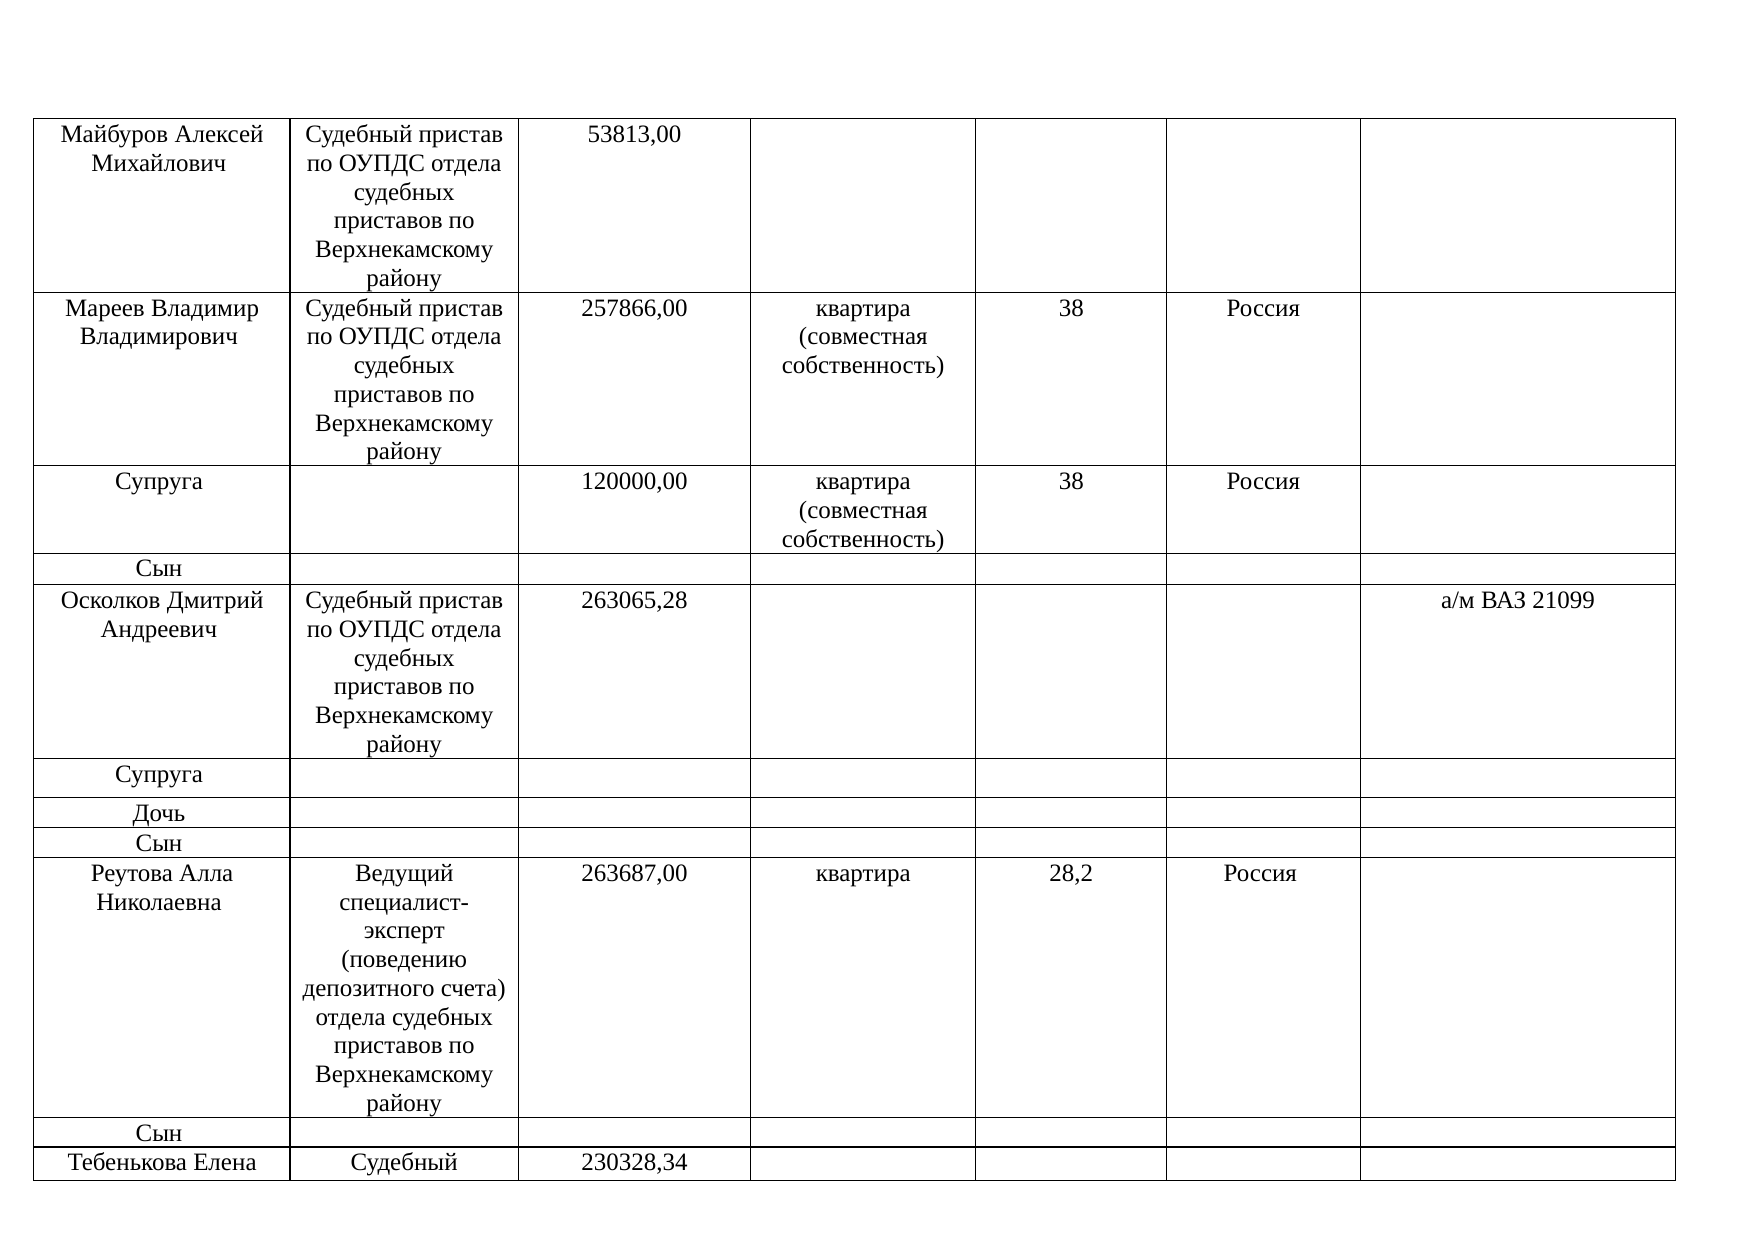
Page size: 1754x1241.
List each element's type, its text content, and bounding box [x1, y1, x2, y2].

table_cell Сын [34, 1118, 289, 1146]
table_cell [29, 827, 33, 857]
table_cell [976, 554, 1166, 584]
table_cell [29, 292, 33, 465]
table_cell 28,2 [976, 858, 1166, 1117]
table_cell [1680, 857, 1686, 1117]
table_cell [1676, 465, 1680, 552]
table_cell Майбуров Алексей Михайлович [34, 119, 289, 292]
table_cell [1361, 554, 1675, 584]
table_cell [29, 553, 33, 584]
table_cell Россия [1167, 466, 1360, 552]
table_cell [291, 828, 518, 857]
table_cell 263065,28 [519, 585, 750, 758]
table_cell [976, 798, 1166, 827]
table_cell [519, 759, 750, 797]
table_cell [751, 759, 975, 797]
table_cell [29, 465, 33, 552]
table_cell Осколков Дмитрий Андреевич [34, 585, 289, 758]
table_cell [976, 1148, 1166, 1180]
table_cell [1167, 1118, 1360, 1146]
table_cell [29, 1146, 33, 1180]
table_cell 53813,00 [519, 119, 750, 292]
table_cell [1680, 758, 1686, 797]
table_cell [1676, 758, 1680, 797]
table_cell [976, 759, 1166, 797]
table_cell 230328,34 [519, 1148, 750, 1180]
table_cell 38 [976, 466, 1166, 552]
table_cell [291, 759, 518, 797]
table_cell [519, 798, 750, 827]
table_cell [1361, 466, 1675, 552]
table_cell [519, 554, 750, 584]
table_cell Судебный пристав по ОУПДС отдела судебных приставов по Верхнекамскому району [291, 293, 518, 465]
table_cell [291, 1118, 518, 1146]
table_cell Сын [34, 554, 289, 584]
table_cell [1167, 798, 1360, 827]
table_cell [1676, 827, 1680, 857]
table_cell [976, 1118, 1166, 1146]
table_cell [29, 797, 33, 827]
table_cell 120000,00 [519, 466, 750, 552]
table_cell Дочь [34, 798, 289, 827]
table_cell [1680, 797, 1686, 827]
table_cell [519, 1118, 750, 1146]
table_cell [1680, 118, 1686, 292]
table_cell [1676, 797, 1680, 827]
table_cell [1680, 1117, 1686, 1146]
table_cell [1361, 858, 1675, 1117]
table_cell [1361, 293, 1675, 465]
table_cell [751, 1118, 975, 1146]
table_cell [751, 119, 975, 292]
table_cell [751, 554, 975, 584]
table_cell Судебный пристав по ОУПДС отдела судебных приставов по Верхнекамскому району [291, 119, 518, 292]
table_cell Судебный [291, 1148, 518, 1180]
table_cell Судебный пристав по ОУПДС отдела судебных приставов по Верхнекамскому району [291, 585, 518, 758]
table_cell [976, 828, 1166, 857]
table_cell квартира [751, 858, 975, 1117]
table_cell [519, 828, 750, 857]
table_cell [1361, 1148, 1675, 1180]
table_cell [1361, 119, 1675, 292]
table_cell [29, 758, 33, 797]
table_cell Тебенькова Елена [34, 1148, 289, 1180]
table_cell [1680, 1146, 1686, 1180]
table_cell [291, 798, 518, 827]
table_cell [1361, 759, 1675, 797]
table_cell [1676, 1117, 1680, 1146]
table_cell Россия [1167, 293, 1360, 465]
table_cell [1167, 585, 1360, 758]
table_cell [1676, 553, 1680, 584]
table_cell [1680, 584, 1686, 758]
table_cell Супруга [34, 759, 289, 797]
table_cell [976, 119, 1166, 292]
table_cell [1676, 857, 1680, 1117]
table_cell Мареев Владимир Владимирович [34, 293, 289, 465]
table_cell а/м ВАЗ 21099 [1361, 585, 1675, 758]
table_cell 38 [976, 293, 1166, 465]
table_cell [1680, 292, 1686, 465]
table_cell Супруга [34, 466, 289, 552]
table_cell [1361, 1118, 1675, 1146]
table_cell [291, 554, 518, 584]
table_cell [751, 585, 975, 758]
table_cell Россия [1167, 858, 1360, 1117]
table_cell [1167, 119, 1360, 292]
table_cell [1676, 118, 1680, 292]
table_cell [976, 585, 1166, 758]
table_cell [29, 1117, 33, 1146]
table_cell [1676, 292, 1680, 465]
table_cell [1680, 465, 1686, 552]
table_cell 263687,00 [519, 858, 750, 1117]
table_cell Ведущий специалист-эксперт (поведению депозитного счета) отдела судебных приставов по Верхнекамскому району [291, 858, 518, 1117]
table_cell [1167, 1148, 1360, 1180]
table_cell [1676, 584, 1680, 758]
table_cell квартира (совместная собственность) [751, 293, 975, 465]
table_cell [291, 466, 518, 552]
table_cell [1167, 759, 1360, 797]
table_cell [29, 118, 33, 292]
table_cell [29, 584, 33, 758]
table_cell [1361, 828, 1675, 857]
table_cell [1680, 827, 1686, 857]
table_cell Сын [34, 828, 289, 857]
table_cell [751, 828, 975, 857]
table_cell [1676, 1146, 1680, 1180]
table_cell [751, 798, 975, 827]
table_cell [1167, 828, 1360, 857]
table_cell [1680, 553, 1686, 584]
table_cell [29, 857, 33, 1117]
table_cell 257866,00 [519, 293, 750, 465]
table_cell [751, 1148, 975, 1180]
table_cell [1167, 554, 1360, 584]
table_cell квартира (совместная собственность) [751, 466, 975, 552]
table_cell [1361, 798, 1675, 827]
table_cell Реутова Алла Николаевна [34, 858, 289, 1117]
